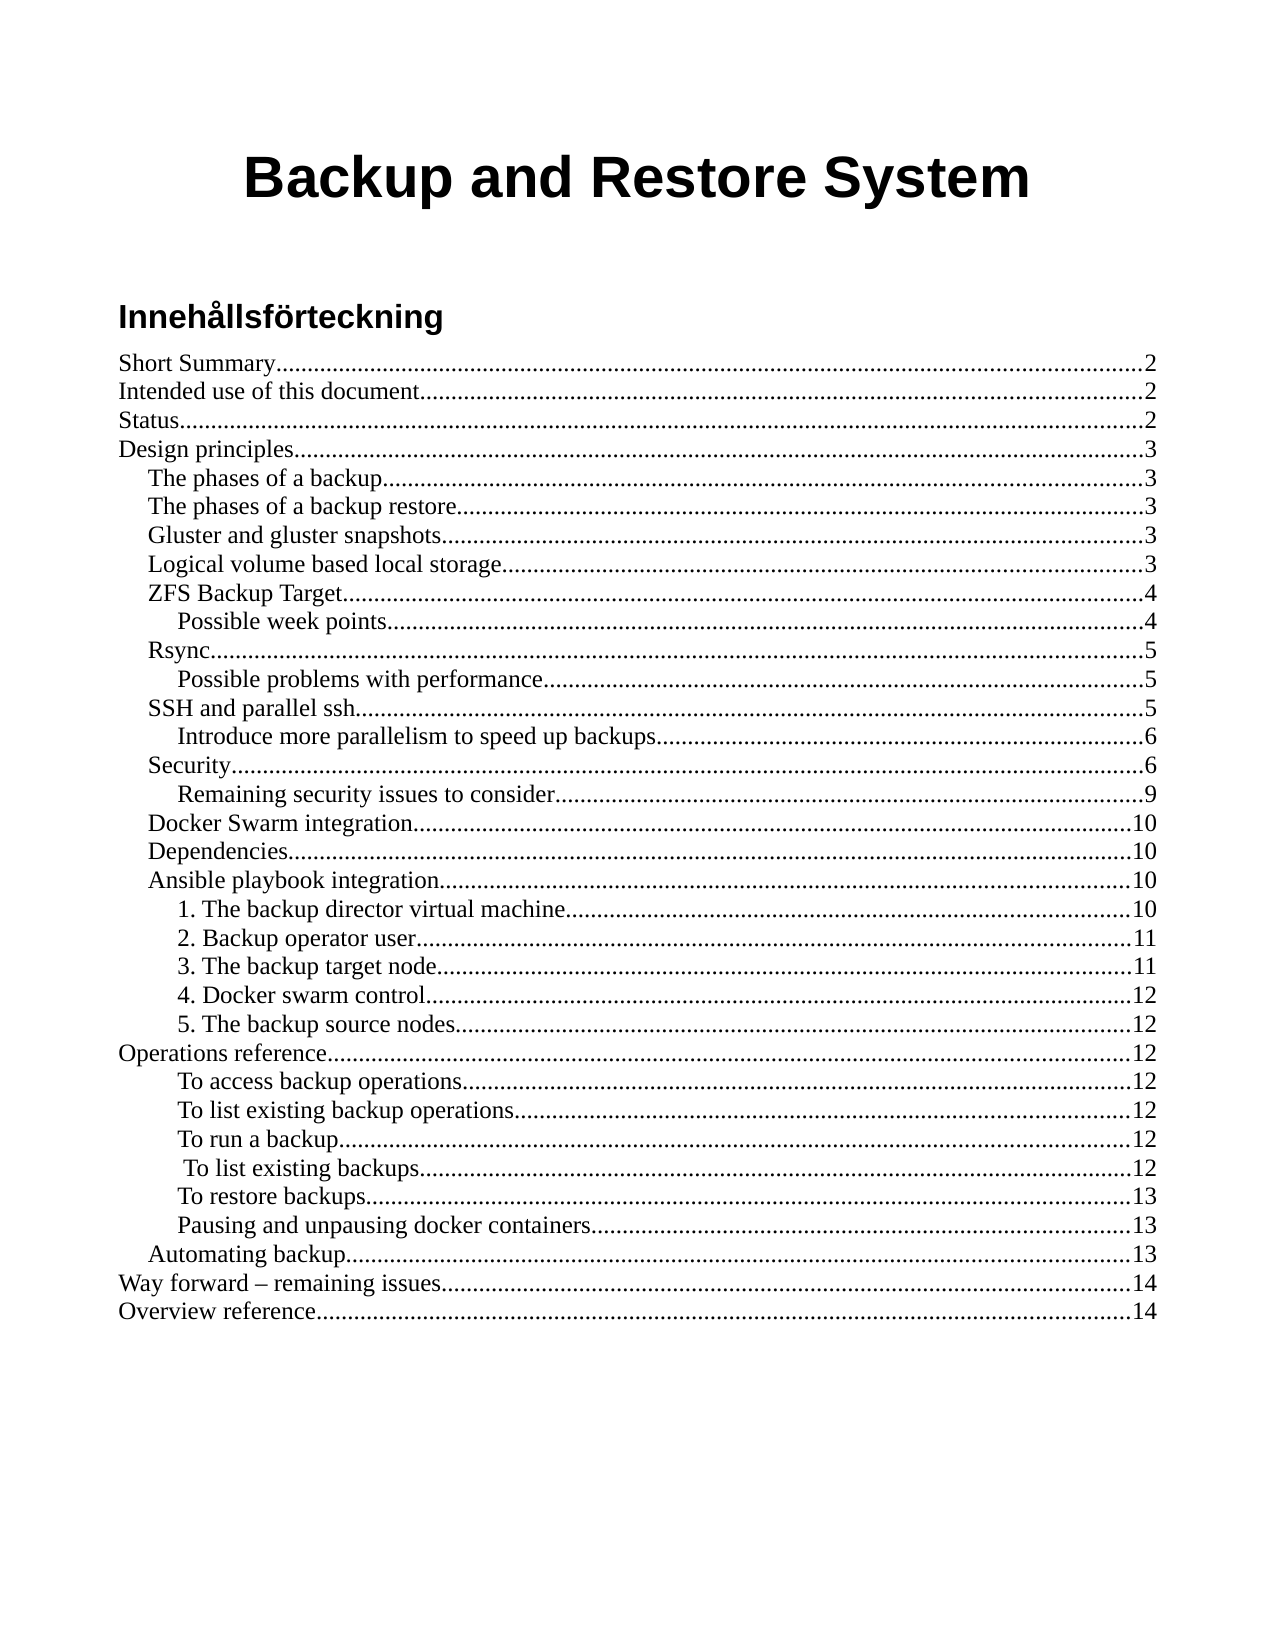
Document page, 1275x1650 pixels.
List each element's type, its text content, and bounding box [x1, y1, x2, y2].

text Pausing and unpausing docker containers 13 [177, 1210, 1157, 1239]
text Status 2 [118, 405, 1157, 434]
text Intended use of this document 2 [118, 376, 1157, 405]
text Remaining security issues to consider 9 [177, 779, 1157, 808]
text Possible problems with performance 5 [177, 664, 1157, 693]
text Security 6 [148, 750, 1157, 779]
text ZFS Backup Target 4 [148, 578, 1157, 606]
text To access backup operations 12 [177, 1066, 1157, 1095]
text SSH and parallel ssh 5 [148, 693, 1157, 721]
text Short Summary 2 [118, 348, 1157, 376]
text To restore backups 13 [177, 1181, 1157, 1210]
text 3. The backup target node 11 [177, 951, 1157, 980]
text 4. Docker swarm control 12 [177, 980, 1157, 1009]
text 2. Backup operator user 11 [177, 923, 1157, 951]
text Rsync 5 [148, 635, 1157, 664]
text Ansible playbook integration 10 [148, 865, 1157, 894]
text 5. The backup source nodes 12 [177, 1009, 1157, 1038]
text Design principles 3 [118, 434, 1157, 463]
text Possible week points 4 [177, 606, 1157, 635]
text Way forward – remaining issues 14 [118, 1268, 1157, 1296]
text Introduce more parallelism to speed up backups 6 [177, 721, 1157, 750]
text Gluster and gluster snapshots 3 [148, 520, 1157, 549]
text Automating backup 13 [148, 1239, 1157, 1268]
text To list existing backup operations 12 [177, 1095, 1157, 1124]
text Docker Swarm integration 10 [148, 808, 1157, 836]
text Operations reference 12 [118, 1038, 1157, 1066]
text The phases of a backup 3 [148, 463, 1157, 491]
text 1. The backup director virtual machine 10 [177, 894, 1157, 923]
text To run a backup 12 [177, 1124, 1157, 1153]
text Dependencies 10 [148, 836, 1157, 865]
title Backup and Restore System [118, 143, 1157, 210]
text To list existing backups 12 [177, 1153, 1157, 1181]
text Logical volume based local storage 3 [148, 549, 1157, 578]
text Overview reference 14 [118, 1296, 1157, 1325]
text The phases of a backup restore 3 [148, 491, 1157, 520]
subtitle Innehållsförteckning [118, 297, 1157, 335]
